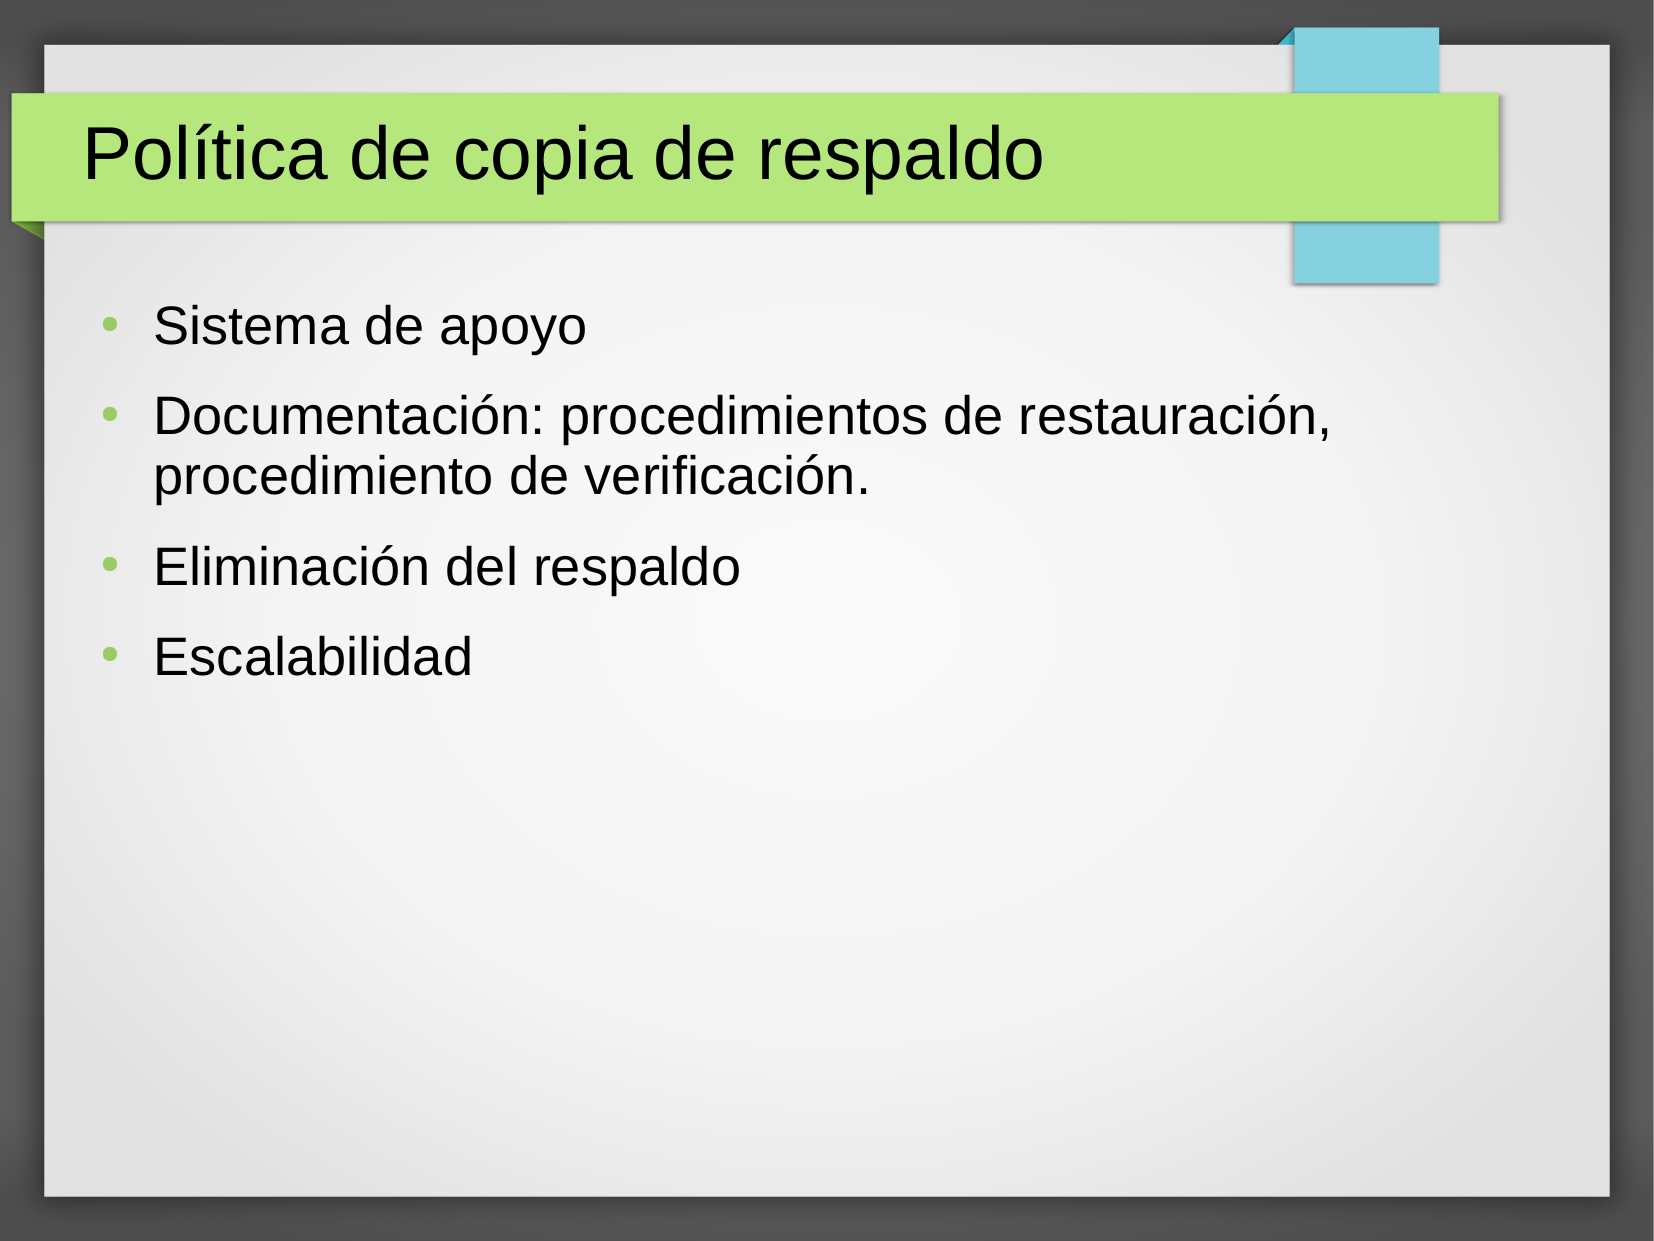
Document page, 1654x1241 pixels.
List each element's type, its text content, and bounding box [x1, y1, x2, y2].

title Política de copia de respaldo [82, 94, 1264, 213]
picture [0, 0, 1654, 1241]
list Sistema de apoyo Documentación: procedimientos de restauración, procedimiento de verificación. Eliminación del respaldo Escalabilidad [82, 295, 1571, 1015]
